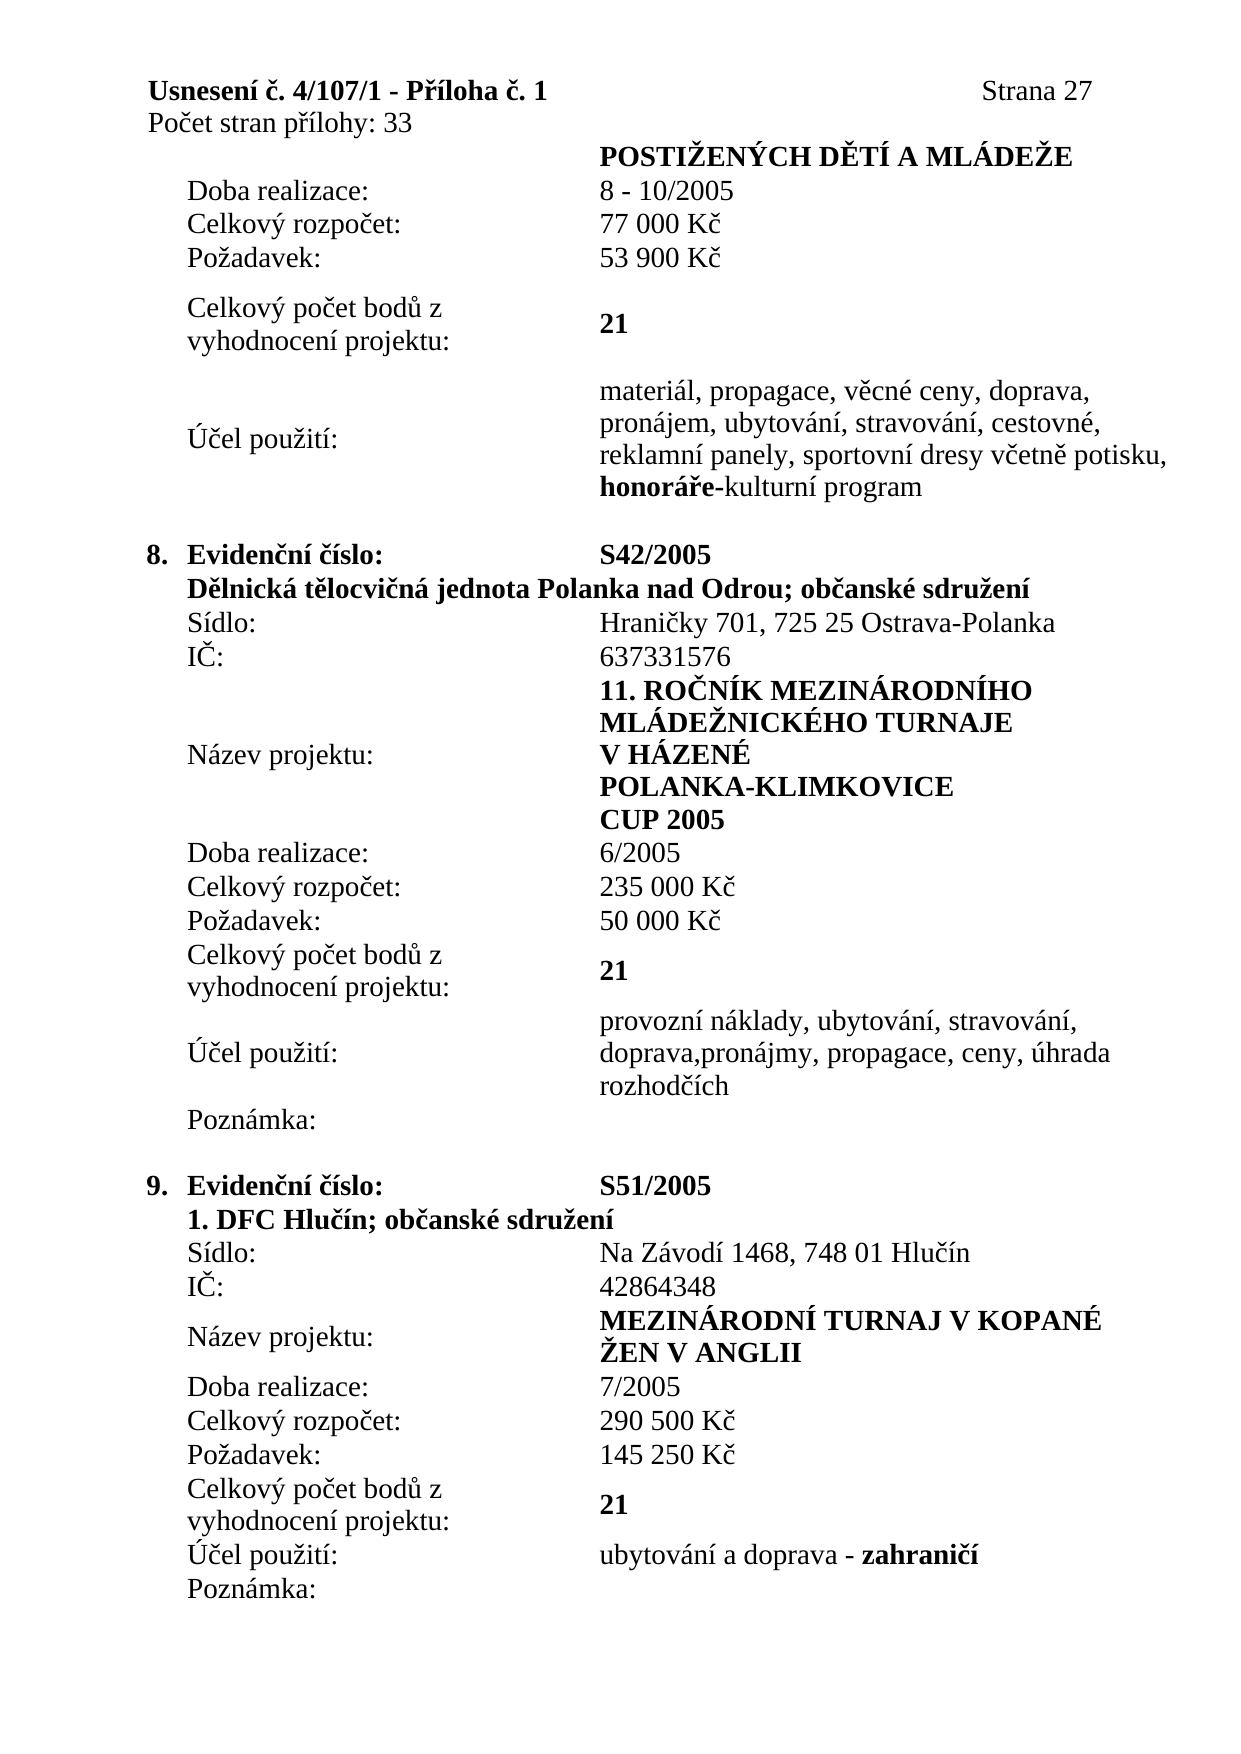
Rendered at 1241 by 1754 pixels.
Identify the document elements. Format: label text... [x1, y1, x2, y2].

table_cell Evidenční číslo: [185, 537, 598, 571]
table_header 9. [146, 1168, 185, 1201]
table_cell [1135, 605, 1240, 638]
table_cell [146, 274, 185, 372]
table_cell MEZINÁRODNÍ TURNAJ V KOPANÉ ŽEN V ANGLII [598, 1303, 1240, 1369]
table_cell [598, 503, 1240, 537]
table_cell 77 000 Kč [598, 206, 1240, 240]
table_cell Poznámka: [185, 1571, 598, 1604]
table_cell Celkový počet bodů z vyhodnocení projektu: [185, 1471, 598, 1537]
table_cell [146, 1303, 185, 1369]
table_cell [1135, 1003, 1240, 1101]
table_cell [598, 1101, 1135, 1135]
table_cell 7/2005 [598, 1369, 1044, 1403]
table_cell [146, 1369, 185, 1403]
table_cell [146, 372, 185, 503]
table_cell S42/2005 [598, 537, 1135, 571]
table_cell [146, 1201, 185, 1235]
table_cell Celkový rozpočet: [185, 206, 598, 240]
table_cell 8. [146, 537, 185, 571]
table_cell 21 [598, 1471, 1044, 1537]
table_cell [1135, 1101, 1240, 1135]
table_cell [146, 639, 185, 672]
table_cell 235 000 Kč [598, 869, 1135, 903]
table_cell Doba realizace: [185, 172, 598, 206]
table_cell [185, 503, 598, 537]
table_cell 145 250 Kč [598, 1437, 1044, 1471]
table_cell POSTIŽENÝCH DĚTÍ A MLÁDEŽE [598, 139, 1240, 172]
table_cell [146, 937, 185, 1003]
table_cell Celkový počet bodů z vyhodnocení projektu: [185, 937, 598, 1003]
table_cell [146, 869, 185, 903]
table_cell [1044, 1537, 1240, 1571]
table_cell ubytování a doprava - zahraničí [598, 1537, 1044, 1571]
table_cell [1044, 1369, 1240, 1403]
table_cell Sídlo: [185, 605, 598, 638]
table_cell [185, 139, 598, 172]
table_cell Požadavek: [185, 240, 598, 274]
table_cell Celkový počet bodů z vyhodnocení projektu: [185, 274, 598, 372]
table_cell Požadavek: [185, 1437, 598, 1471]
table_cell Název projektu: [185, 672, 598, 835]
table_cell [146, 1471, 185, 1537]
table_cell [1135, 835, 1240, 869]
table_cell provozní náklady, ubytování, stravování, doprava,pronájmy, propagace, ceny, úhrada rozhodčích [598, 1003, 1135, 1101]
table_cell 53 900 Kč [598, 240, 1240, 274]
table_cell IČ: [185, 1269, 598, 1303]
table_cell Doba realizace: [185, 1369, 598, 1403]
table_cell [146, 1235, 185, 1269]
table_cell [1135, 869, 1240, 903]
table_cell [146, 1101, 185, 1135]
table_cell [146, 1269, 185, 1303]
table_cell [146, 903, 185, 937]
table_cell [146, 1537, 185, 1571]
table_cell [1135, 903, 1240, 937]
table_header [1044, 1168, 1240, 1201]
table_cell 8 - 10/2005 [598, 172, 1240, 206]
table_cell [1135, 639, 1240, 672]
table_cell [146, 835, 185, 869]
table_cell [146, 672, 185, 835]
table_cell [1044, 1471, 1240, 1537]
table_cell [146, 139, 185, 172]
table_cell Celkový rozpočet: [185, 1403, 598, 1437]
table_cell IČ: [185, 639, 598, 672]
table_cell [146, 503, 185, 537]
table_cell [1044, 1269, 1240, 1303]
table_cell [146, 571, 185, 604]
table_cell Požadavek: [185, 903, 598, 937]
table_cell 637331576 [598, 639, 1135, 672]
table_cell [1044, 1403, 1240, 1437]
table_cell [598, 1571, 1044, 1604]
table_cell [146, 240, 185, 274]
table_cell 21 [598, 274, 1240, 372]
table_cell [1044, 1571, 1240, 1604]
table_cell 42864348 [598, 1269, 1044, 1303]
table_cell 6/2005 [598, 835, 1135, 869]
table_cell Účel použití: [185, 372, 598, 503]
table_cell [146, 172, 185, 206]
table_cell Účel použití: [185, 1003, 598, 1101]
table_cell 50 000 Kč [598, 903, 1135, 937]
table_cell Účel použití: [185, 1537, 598, 1571]
table_cell [1135, 537, 1240, 571]
table_cell [146, 206, 185, 240]
table_cell [146, 1403, 185, 1437]
table_cell [1044, 1235, 1240, 1269]
table_cell 1. DFC Hlučín; občanské sdružení [185, 1201, 1240, 1235]
table_cell materiál, propagace, věcné ceny, doprava, pronájem, ubytování, stravování, cestovné, reklamní panely, sportovní dresy včetně potisku, honoráře-kulturní program [598, 372, 1240, 503]
table_cell Název projektu: [185, 1303, 598, 1369]
table_header Evidenční číslo: [185, 1168, 598, 1201]
table_cell 21 [598, 937, 1135, 1003]
table_cell [146, 1437, 185, 1471]
table_cell Na Závodí 1468, 748 01 Hlučín [598, 1235, 1044, 1269]
table_cell Poznámka: [185, 1101, 598, 1135]
table_cell Sídlo: [185, 1235, 598, 1269]
table_cell 290 500 Kč [598, 1403, 1044, 1437]
table_cell [146, 1003, 185, 1101]
table_cell Celkový rozpočet: [185, 869, 598, 903]
table_cell Dělnická tělocvičná jednota Polanka nad Odrou; občanské sdružení [185, 571, 1240, 604]
table_cell [146, 605, 185, 638]
table_cell [146, 1571, 185, 1604]
table_cell [1135, 937, 1240, 1003]
table_cell Doba realizace: [185, 835, 598, 869]
table_cell [1044, 1437, 1240, 1471]
table_header S51/2005 [598, 1168, 1044, 1201]
table_cell 11. ROČNÍK MEZINÁRODNÍHO MLÁDEŽNICKÉHO TURNAJE V HÁZENÉ POLANKA-KLIMKOVICE CUP 2005 [598, 672, 1240, 835]
table_cell Hraničky 701, 725 25 Ostrava-Polanka [598, 605, 1135, 638]
